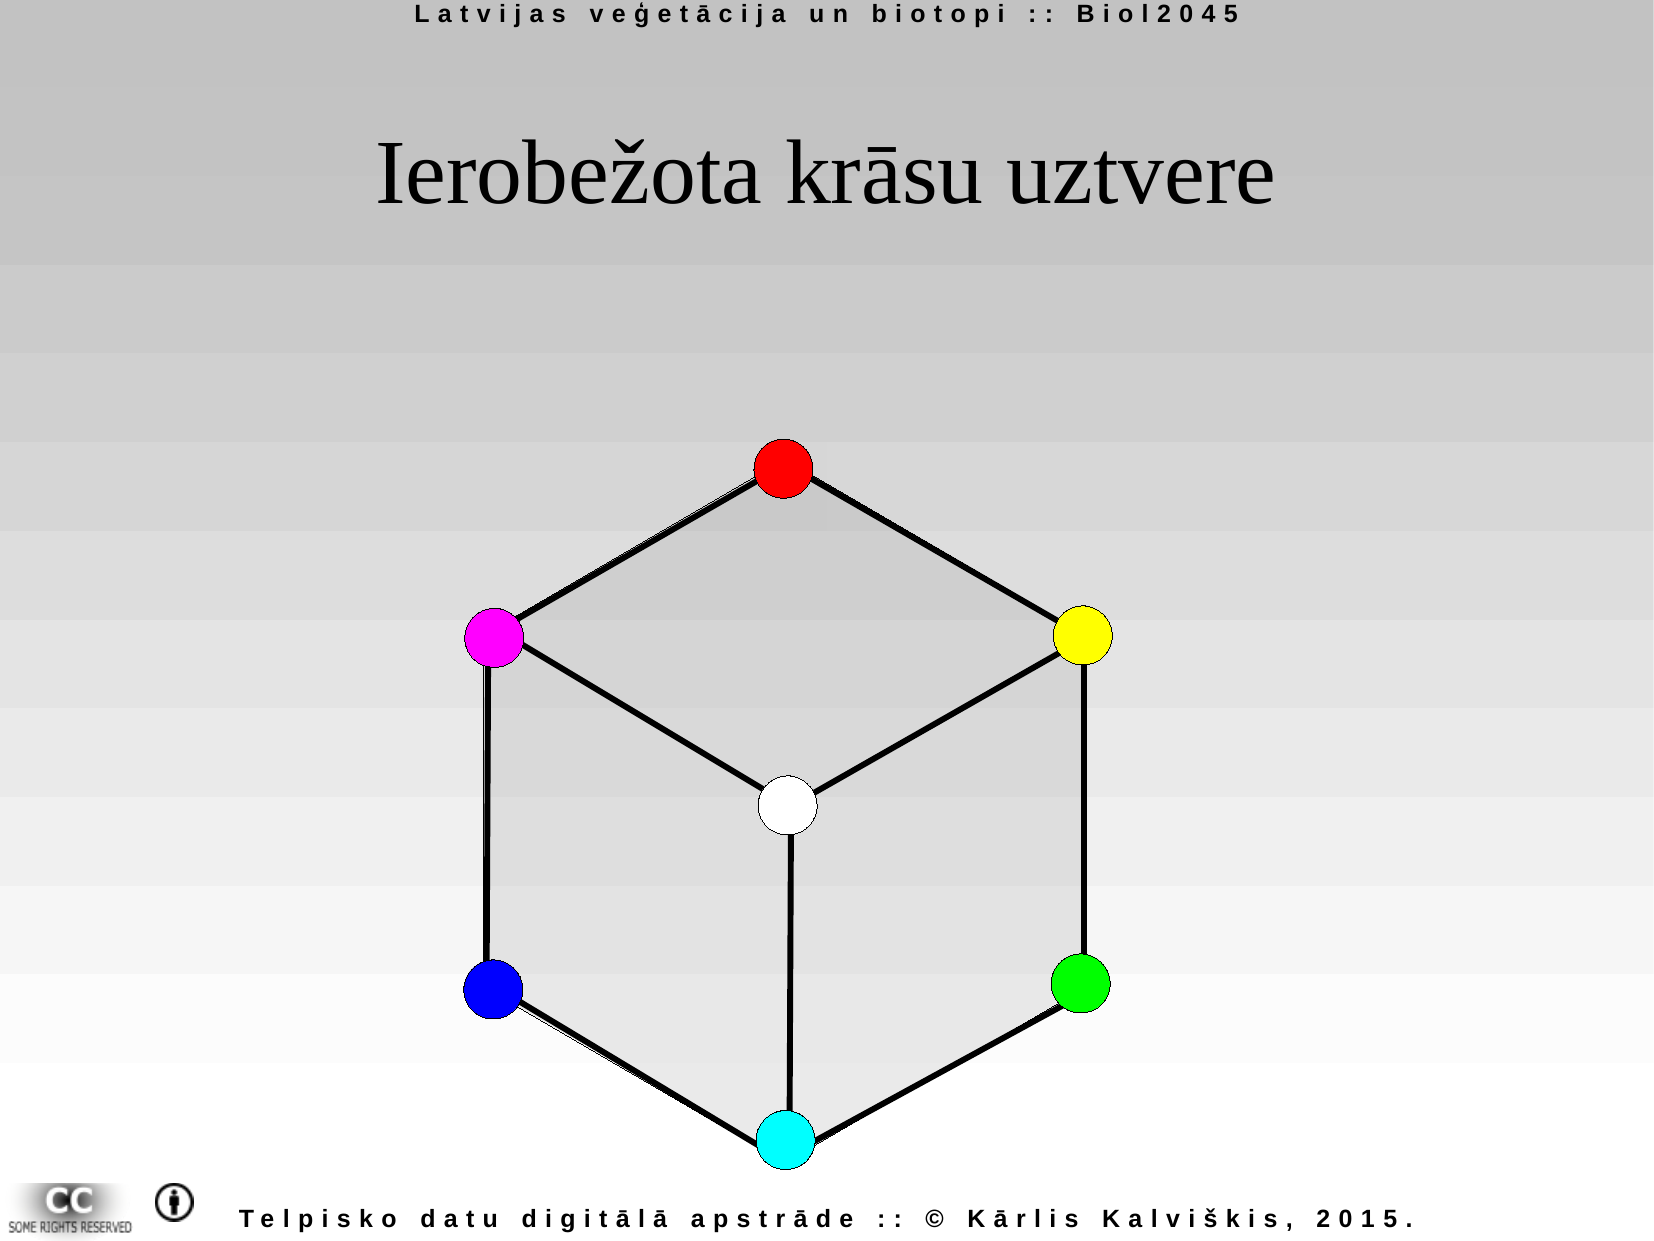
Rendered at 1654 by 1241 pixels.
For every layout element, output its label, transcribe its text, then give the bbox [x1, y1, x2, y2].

title Ierobežota krāsu uztvere [29, 49, 1625, 296]
picture [0, 0, 1654, 1241]
text_box [463, 439, 1113, 1170]
